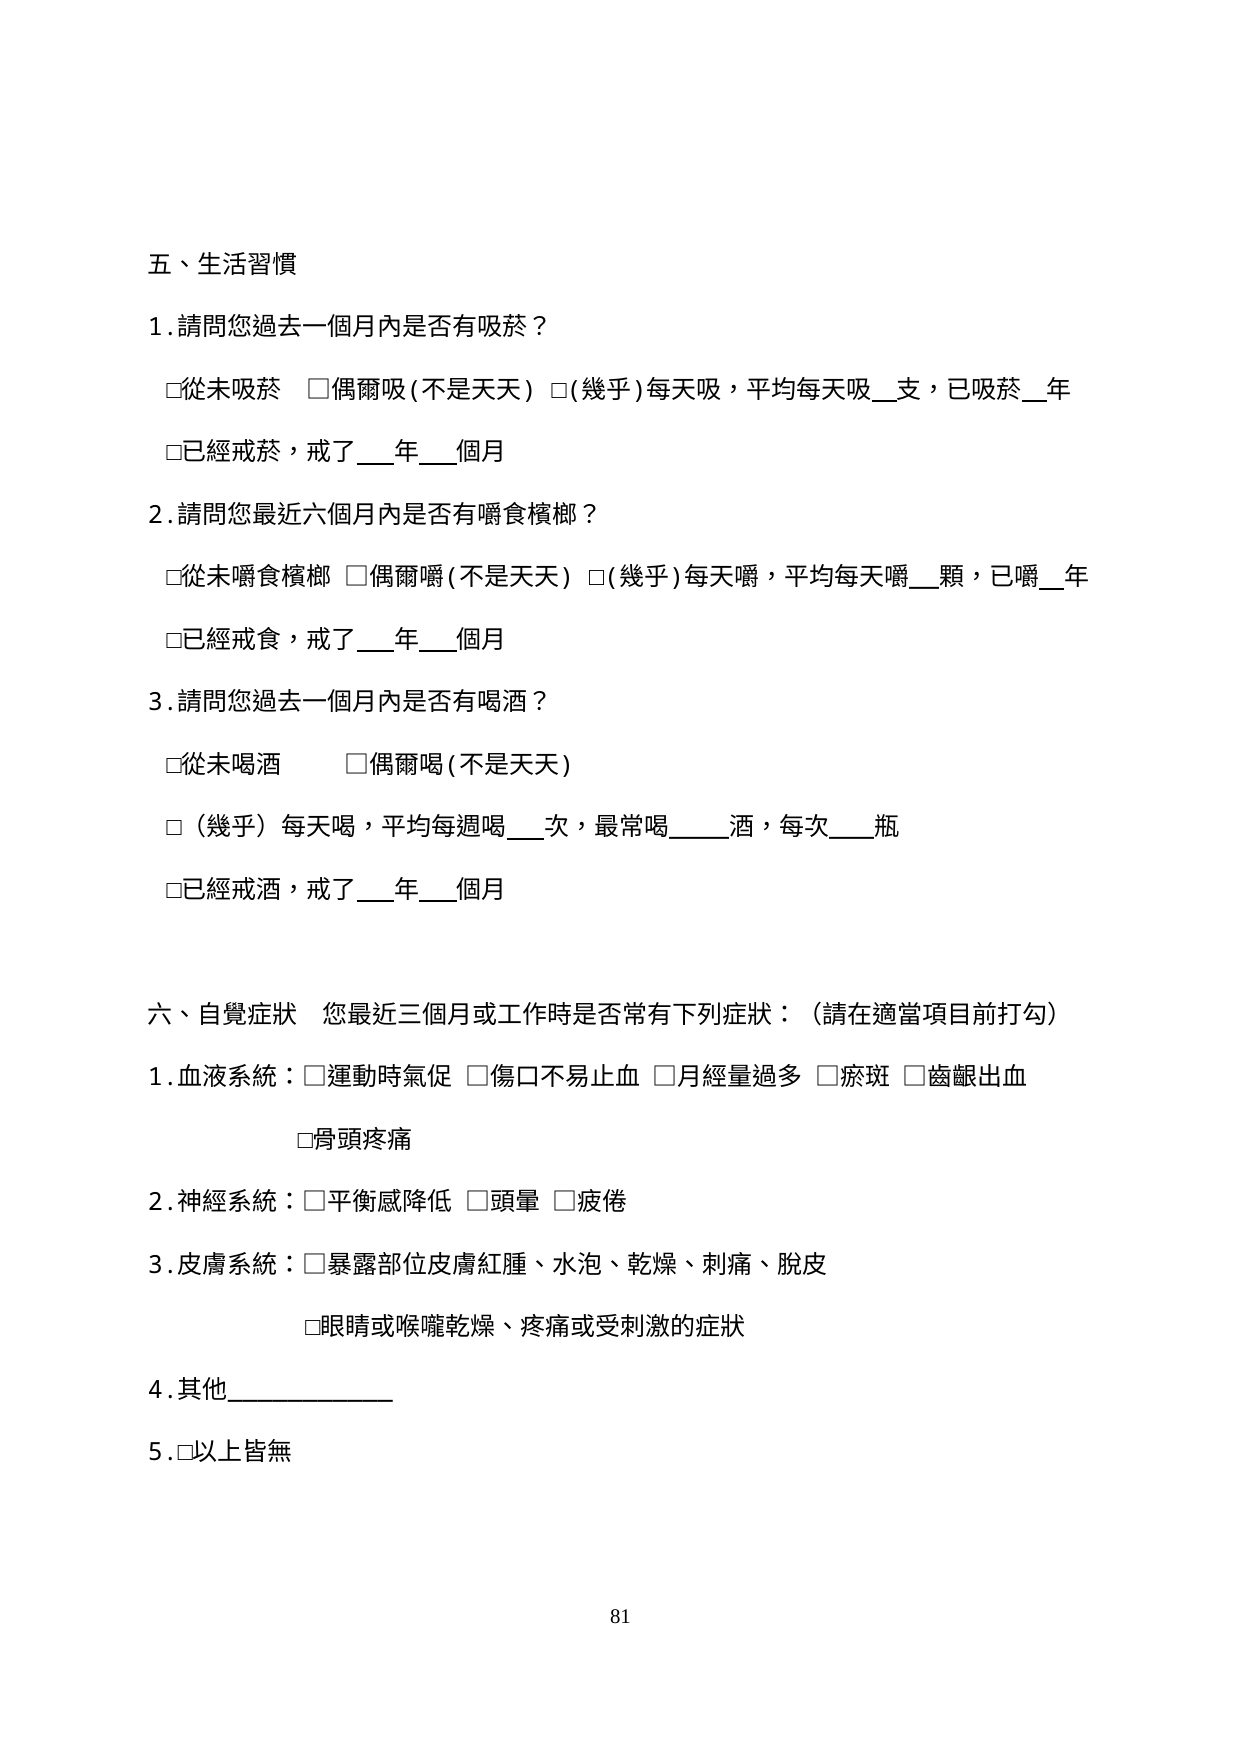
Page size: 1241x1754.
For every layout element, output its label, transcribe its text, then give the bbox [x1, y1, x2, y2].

text □眼睛或喉嚨乾燥、疼痛或受刺激的症狀 [148, 1283, 1092, 1346]
text □已經戒菸，戒了 年 個月 [166, 408, 1092, 471]
text 2.請問您最近六個月內是否有嚼食檳榔？ [148, 471, 1092, 533]
text □從未嚼食檳榔 □偶爾嚼(不是天天) □(幾乎)每天嚼，平均每天嚼__顆，已嚼 年 [166, 533, 1132, 596]
text 六、自覺症狀 您最近三個月或工作時是否常有下列症狀：（請在適當項目前打勾） [148, 971, 1092, 1033]
text □從未喝酒 □偶爾喝(不是天天) [166, 721, 1092, 783]
text 3.請問您過去一個月內是否有喝酒？ [148, 658, 1092, 721]
text 3.皮膚系統：□暴露部位皮膚紅腫、水泡、乾燥、刺痛、脫皮 [148, 1221, 1092, 1283]
text □（幾乎）每天喝，平均每週喝 次，最常喝____酒，每次___瓶 [166, 783, 1092, 846]
text □從未吸菸 □偶爾吸(不是天天) □(幾乎)每天吸，平均每天吸 支，已吸菸 年 [166, 346, 1092, 408]
text 5.□以上皆無 [148, 1408, 1092, 1471]
text □已經戒食，戒了 年 個月 [166, 596, 1092, 658]
text □已經戒酒，戒了 年 個月 [166, 846, 1092, 908]
text 4.其他___________ [148, 1346, 1092, 1408]
text 1.血液系統：□運動時氣促 □傷口不易止血 □月經量過多 □瘀斑 □齒齦出血 [148, 1033, 1092, 1096]
text □骨頭疼痛 [148, 1096, 1092, 1158]
text 2.神經系統：□平衡感降低 □頭暈 □疲倦 [148, 1158, 1092, 1221]
text 五、生活習慣 [148, 221, 1092, 283]
text 1.請問您過去一個月內是否有吸菸？ [148, 283, 1092, 346]
